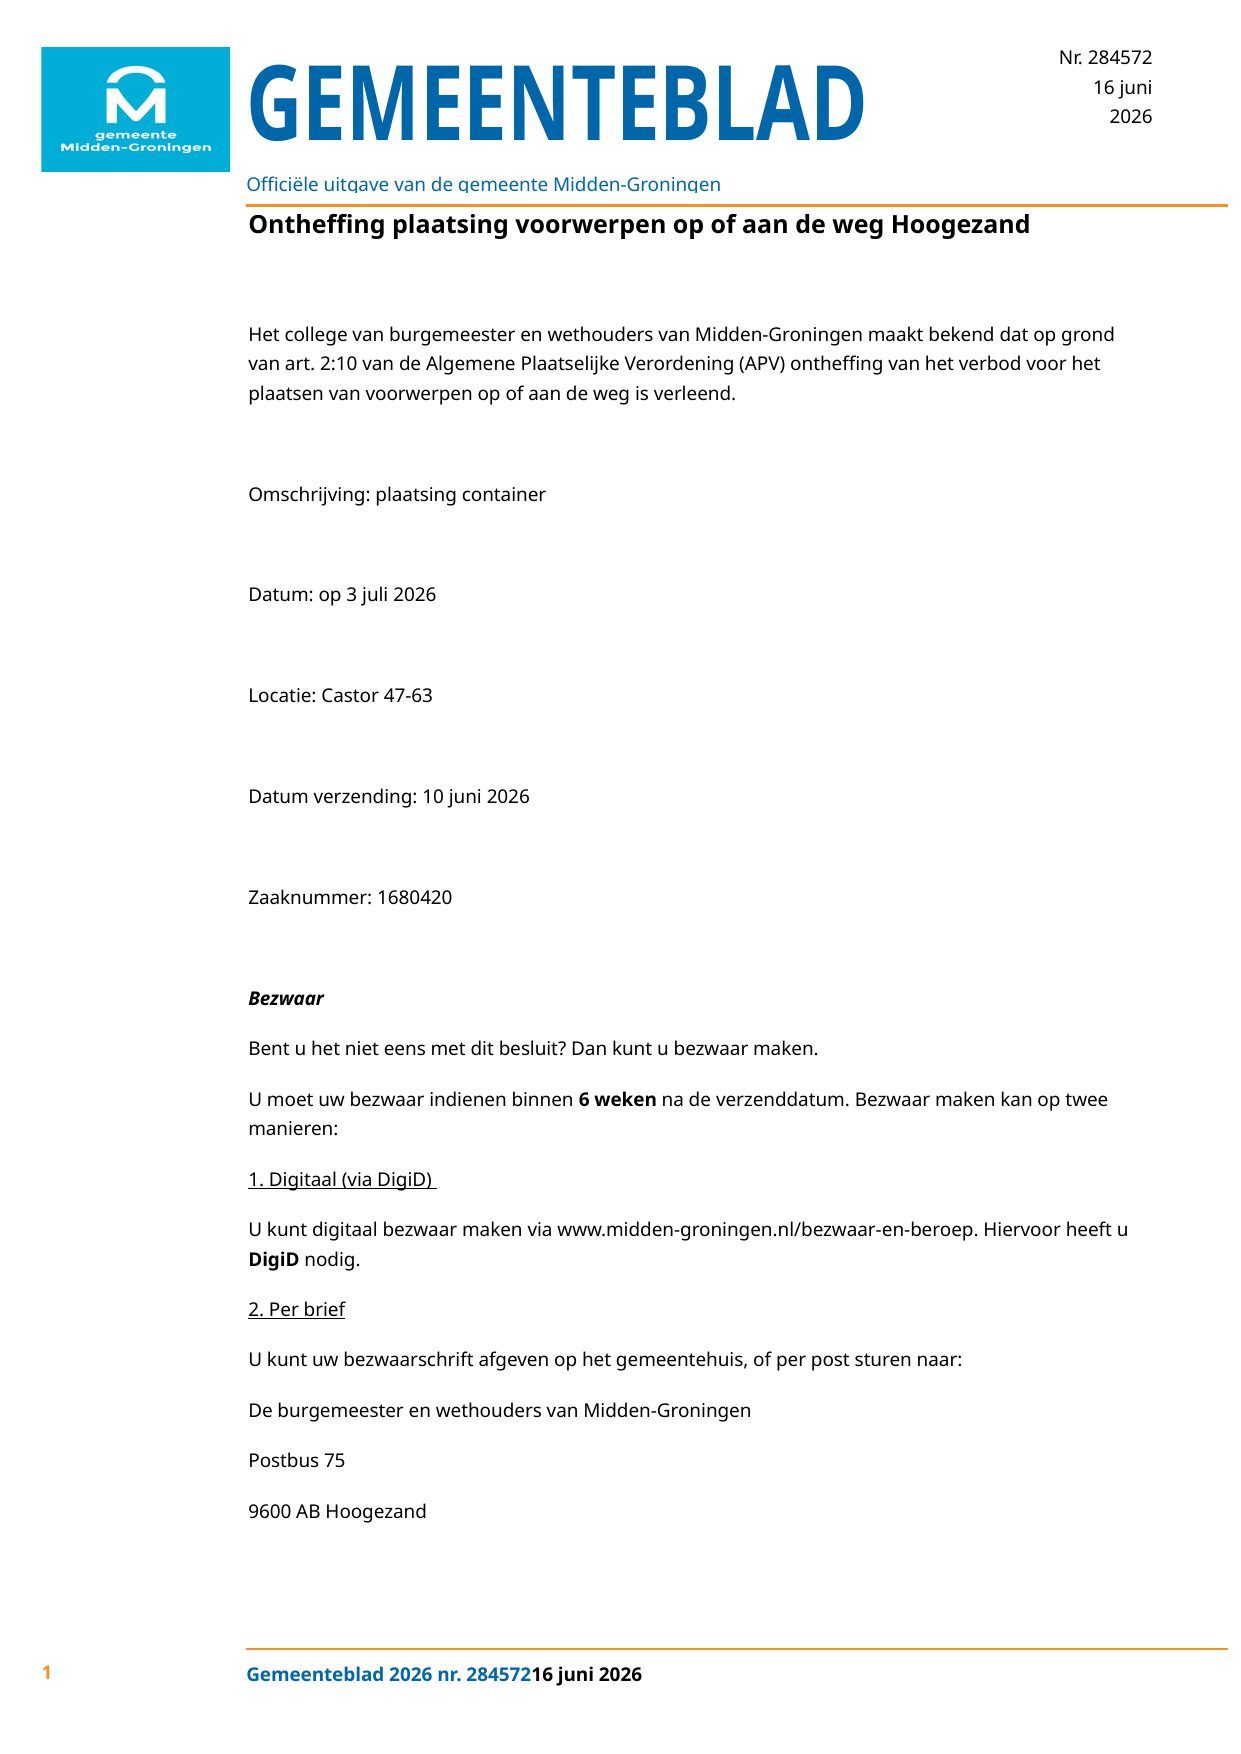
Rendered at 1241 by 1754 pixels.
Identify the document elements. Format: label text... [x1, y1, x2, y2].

text Bent u het niet eens met dit besluit? Dan kunt u bezwaar maken. [248, 1035, 1152, 1061]
text De burgemeester en wethouders van Midden-Groningen [248, 1397, 1152, 1423]
text Datum: op 3 juli 2026 [248, 582, 1152, 607]
text Datum verzending: 10 juni 2026 [248, 783, 1152, 809]
text 1. Digitaal (via DigiD) [248, 1166, 1152, 1191]
text U moet uw bezwaar indienen binnen 6 weken na de verzenddatum. Bezwaar maken kan op twee manieren: [248, 1086, 1152, 1141]
picture [107, 89, 165, 122]
text Omschrijving: plaatsing container [248, 481, 1152, 506]
picture [108, 66, 164, 82]
text Locatie: Castor 47-63 [248, 682, 1152, 708]
picture [184, 146, 190, 153]
text Zaaknummer: 1680420 [248, 884, 1152, 910]
text Postbus 75 [248, 1447, 1152, 1473]
text 9600 AB Hoogezand [248, 1498, 1152, 1523]
text U kunt digitaal bezwaar maken via www.midden-groningen.nl/bezwaar-en-beroep. Hiervoor heeft u DigiD nodig. [248, 1216, 1152, 1271]
text 2. Per brief [248, 1296, 1152, 1322]
text Het college van burgemeester en wethouders van Midden-Groningen maakt bekend dat op grond van art. 2:10 van de Algemene Plaatselijke Verordening (APV) ontheffing van het verbod voor het plaatsen van voorwerpen op of aan de weg is verleend. [248, 321, 1152, 406]
text Bezwaar [248, 985, 1152, 1011]
text Ontheffing plaatsing voorwerpen op of aan de weg Hoogezand [248, 207, 1152, 241]
text U kunt uw bezwaarschrift afgeven op het gemeentehuis, of per post sturen naar: [248, 1347, 1152, 1372]
